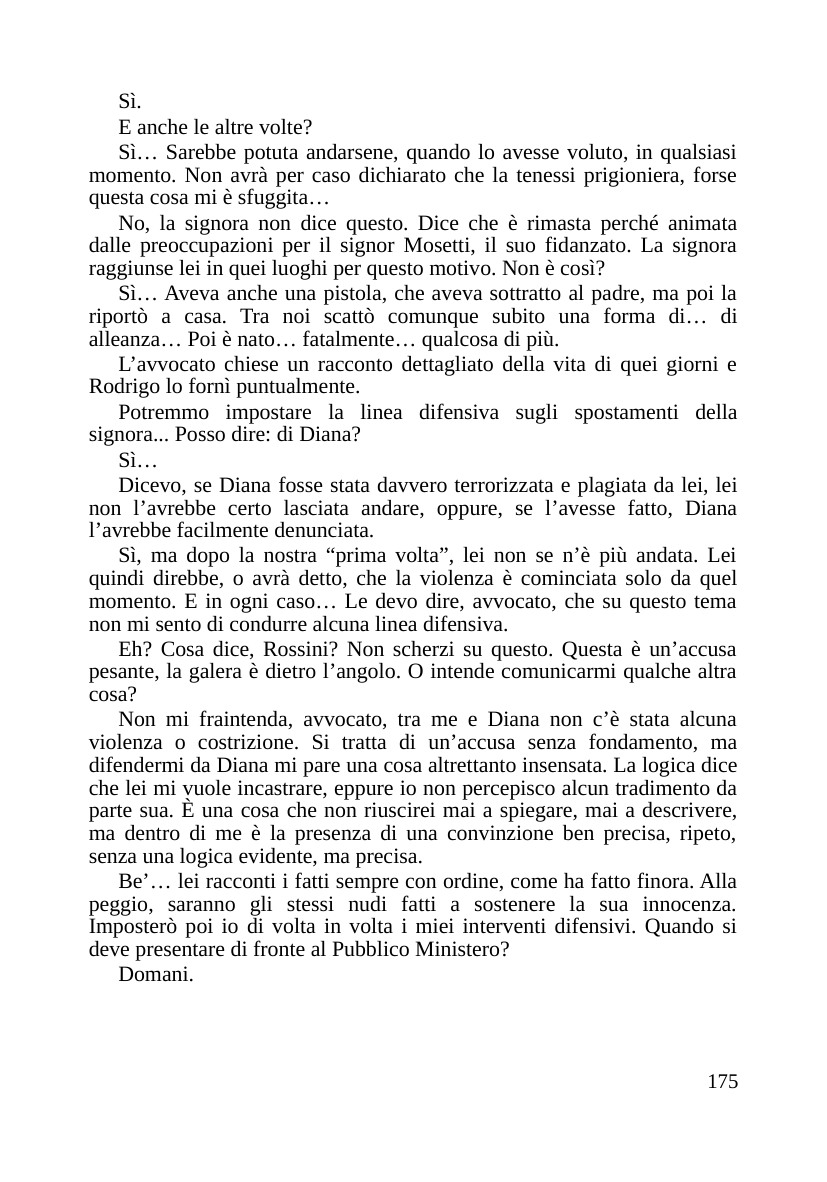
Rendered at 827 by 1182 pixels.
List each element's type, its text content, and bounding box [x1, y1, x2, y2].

text Potremmo impostare la linea difensiva sugli spostamenti della signora... Posso dire: di Diana? [88, 399, 738, 447]
text Sì, ma dopo la nostra “prima volta”, lei non se n’è più andata. Lei quindi direbbe, o avrà detto, che la violenza è cominciata solo da quel momento. E in ogni caso… Le devo dire, avvocato, che su questo tema non mi sento di condurre alcuna linea difensiva. [88, 542, 738, 636]
text Sì… Sarebbe potuta andarsene, quando lo avesse voluto, in qualsiasi momento. Non avrà per caso dichiarato che la tenessi prigioniera, forse questa cosa mi è sfuggita… [88, 139, 738, 209]
text Non mi fraintenda, avvocato, tra me e Diana non c’è stata alcuna violenza o costrizione. Si tratta di un’accusa senza fondamento, ma difendermi da Diana mi pare una cosa altrettanto insensata. La logica dice che lei mi vuole incastrare, eppure io non percepisco alcun tradimento da parte sua. È una cosa che non riuscirei mai a spiegare, mai a descrivere, ma dentro di me è la presenza di una convinzione ben precisa, ripeto, senza una logica evidente, ma precisa. [88, 706, 738, 868]
text Sì… Aveva anche una pistola, che aveva sottratto al padre, ma poi la riportò a casa. Tra noi scattò comunque subito una forma di… di alleanza… Poi è nato… fatalmente… qualcosa di più. [88, 280, 738, 351]
text L’avvocato chiese un racconto dettagliato della vita di quei giorni e Rodrigo lo fornì puntualmente. [88, 351, 738, 399]
text Sì… [88, 447, 738, 472]
text Dicevo, se Diana fosse stata davvero terrorizzata e plagiata da lei, lei non l’avrebbe certo lasciata andare, oppure, se l’avesse fatto, Diana l’avrebbe facilmente denunciata. [88, 472, 738, 542]
text Domani. [88, 961, 738, 986]
text Eh? Cosa dice, Rossini? Non scherzi su questo. Questa è un’accusa pesante, la galera è dietro l’angolo. O intende comunicarmi qualche altra cosa? [88, 636, 738, 706]
text Be’… lei racconti i fatti sempre con ordine, come ha fatto finora. Alla peggio, saranno gli stessi nudi fatti a sostenere la sua innocenza. Imposterò poi io di volta in volta i miei interventi difensivi. Quando si deve presentare di fronte al Pubblico Ministero? [88, 868, 738, 961]
text E anche le altre volte? [88, 114, 738, 139]
text No, la signora non dice questo. Dice che è rimasta perché animata dalle preoccupazioni per il signor Mosetti, il suo fidanzato. La signora raggiunse lei in quei luoghi per questo motivo. Non è così? [88, 209, 738, 280]
text Sì. [88, 88, 738, 114]
